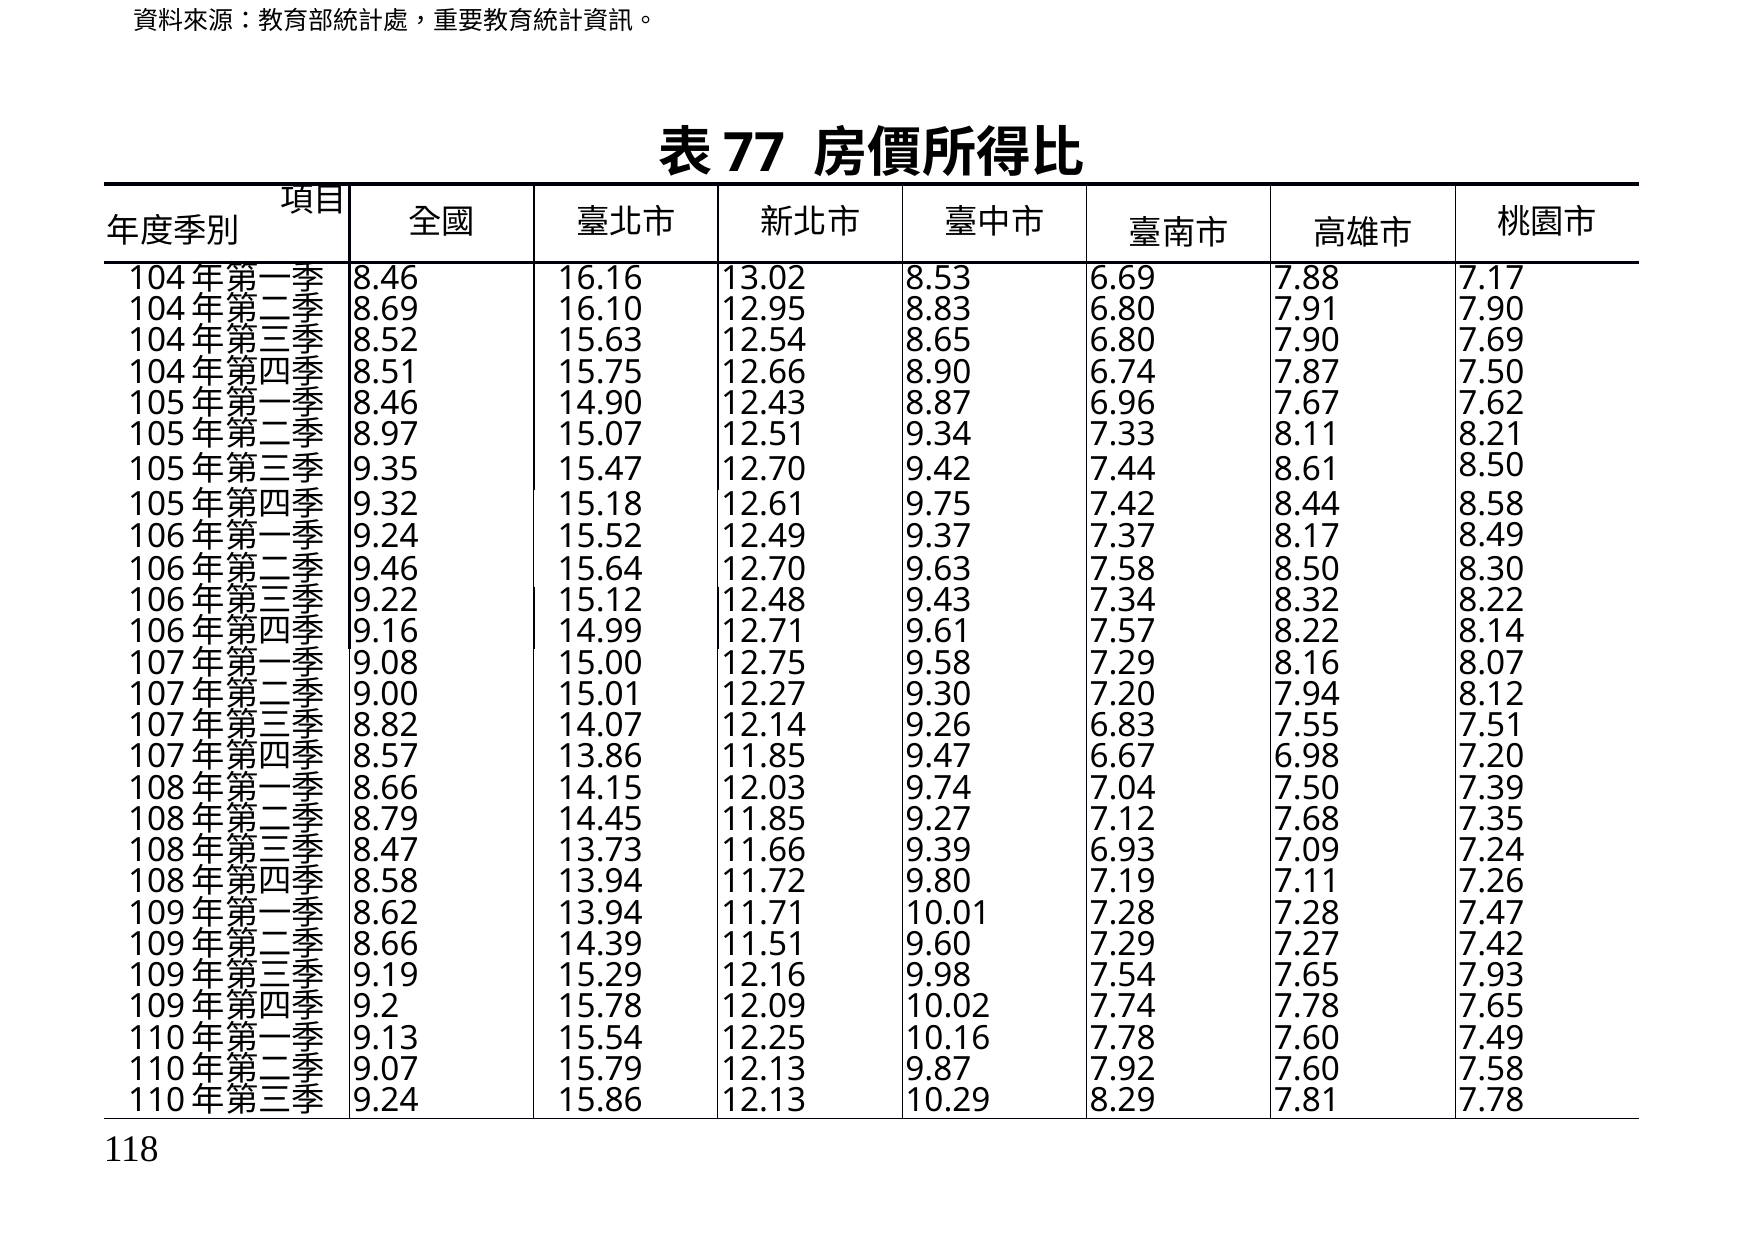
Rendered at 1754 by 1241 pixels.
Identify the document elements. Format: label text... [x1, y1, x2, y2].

table_cell 15.18 [534, 490, 717, 521]
table_cell 7.78 [1456, 1087, 1639, 1118]
table_cell 14.45 13.73 [534, 805, 717, 868]
table_cell 7.50 [1456, 358, 1639, 389]
table_cell 8.46 [351, 389, 533, 421]
table_cell 110年第三季 [104, 1087, 349, 1118]
table_cell 8.90 [903, 358, 1086, 389]
table_cell 7.58 [1456, 1055, 1639, 1087]
table_cell 106年第一季 [104, 521, 348, 555]
table_cell 12.43 [719, 389, 902, 421]
table_cell 12.25 [718, 1024, 902, 1055]
table_cell 9.43 9.61 [903, 587, 1086, 649]
table_cell 7.93 [1456, 962, 1639, 993]
table_header 桃園市 [1456, 186, 1639, 261]
table_header 全國 [351, 186, 533, 261]
table_cell 13.86 [534, 743, 717, 774]
table_cell 9.07 [350, 1055, 533, 1087]
table_cell 109年第四季 [104, 993, 349, 1024]
table_cell 8.30 [1456, 555, 1639, 587]
table_cell 9.60 [903, 930, 1086, 962]
table_cell 7.92 [1087, 1055, 1270, 1087]
table_cell 12.61 [718, 490, 902, 521]
table_cell 9.47 [903, 743, 1086, 774]
table_cell 6.74 [1087, 358, 1270, 389]
table_cell 7.87 [1271, 358, 1455, 389]
table_cell 7.39 [1456, 774, 1639, 805]
table_cell 11.85 11.66 [718, 805, 902, 868]
table_cell 10.16 [903, 1024, 1086, 1055]
table_cell 7.20 [1456, 743, 1639, 774]
table_cell 7.55 [1271, 712, 1455, 743]
table_cell 13.94 13.94 [534, 868, 717, 930]
table_cell 7.74 [1087, 993, 1270, 1024]
table_cell 9.87 [903, 1055, 1086, 1087]
table_header 高雄市 [1271, 186, 1455, 261]
table_cell 7.33 [1087, 421, 1270, 452]
table_cell 8.32 8.22 [1271, 587, 1455, 649]
table_cell 9.58 9.30 [903, 649, 1086, 712]
table_cell 15.86 [534, 1087, 717, 1118]
table_header 臺中市 [903, 186, 1086, 261]
table_cell 8.44 [1271, 490, 1455, 521]
table_cell 8.50 [1271, 555, 1455, 587]
table_cell 7.42 [1456, 930, 1639, 962]
table_header 項目 年度季別 [104, 186, 348, 261]
table_cell 9.35 [351, 452, 533, 490]
table_cell 106年第三季 106年第四季 [104, 587, 348, 649]
table_cell 7.44 [1087, 452, 1270, 490]
table_cell 7.68 7.09 [1271, 805, 1455, 868]
table_cell 12.70 [719, 452, 902, 490]
table_cell 8.50 [1456, 452, 1639, 490]
table_cell 7.65 [1271, 962, 1455, 993]
table_cell 7.34 7.57 [1087, 587, 1270, 649]
table_cell 7.62 [1456, 389, 1639, 421]
table_cell 107年第一季 107年第二季 [104, 649, 349, 712]
table_cell 12.49 [718, 521, 902, 555]
table_cell 15.78 [534, 993, 717, 1024]
table_cell 8.07 8.12 [1456, 649, 1639, 712]
table_cell 9.80 10.01 [903, 868, 1086, 930]
table_cell 8.61 [1271, 452, 1455, 490]
table_cell 8.17 [1271, 521, 1455, 555]
table_cell 14.07 [534, 712, 717, 743]
table_cell 8.82 [350, 712, 533, 743]
table_cell 7.67 [1271, 389, 1455, 421]
table_cell 9.08 9.00 [350, 649, 533, 712]
table_cell 8.87 [903, 389, 1086, 421]
table_cell 7.51 [1456, 712, 1639, 743]
table_cell 9.27 9.39 [903, 805, 1086, 868]
table_cell 15.79 [534, 1055, 717, 1087]
table_cell 9.26 [903, 712, 1086, 743]
table_cell 11.51 [718, 930, 902, 962]
table_cell 12.48 12.71 [719, 587, 902, 649]
table_cell 8.66 [350, 930, 533, 962]
table_cell 9.22 9.16 [351, 587, 533, 649]
table_cell 12.51 [719, 421, 902, 452]
table_cell 107年第四季 [104, 743, 349, 774]
table_cell 15.47 [535, 452, 717, 490]
table_cell 108年第二季 108年第三季 [104, 805, 349, 868]
table_cell 7.81 [1271, 1087, 1455, 1118]
table_cell 9.24 [351, 521, 533, 555]
table_cell 7.60 [1271, 1055, 1455, 1087]
table_cell 9.2 [350, 993, 533, 1024]
table_cell 8.79 8.47 [350, 805, 533, 868]
table_cell 7.27 [1271, 930, 1455, 962]
table_cell 13.02 12.95 12.54 [719, 264, 902, 358]
table_cell 7.17 7.90 7.69 [1456, 264, 1639, 358]
table_cell 8.97 [351, 421, 533, 452]
table_cell 6.69 6.80 6.80 [1087, 264, 1270, 358]
table_cell 7.29 [1087, 930, 1270, 962]
table_cell 8.53 8.83 8.65 [903, 264, 1086, 358]
table_cell 105年第三季 [104, 452, 348, 490]
table_cell 15.54 [534, 1024, 717, 1055]
table_cell 9.46 [351, 555, 533, 587]
table_cell 6.67 [1087, 743, 1270, 774]
table_cell 7.42 [1087, 490, 1270, 521]
table_cell 15.64 [534, 555, 717, 587]
table_cell 110年第二季 [104, 1055, 349, 1087]
table_cell 9.24 [350, 1087, 533, 1118]
table_cell 7.26 7.47 [1456, 868, 1639, 930]
table_cell 9.32 [351, 490, 533, 521]
table_cell 10.29 [903, 1087, 1086, 1118]
table_cell 104年第四季 [104, 358, 348, 389]
table_cell 12.70 [718, 555, 902, 587]
table_cell 104年第一季 104年第二季 104年第三季 [104, 264, 348, 358]
table_cell 107年第三季 [104, 712, 349, 743]
table_cell 14.39 [534, 930, 717, 962]
table_cell 8.58 8.62 [350, 868, 533, 930]
table_cell 7.88 7.91 7.90 [1271, 264, 1455, 358]
table_cell 15.52 [534, 521, 717, 555]
table_header 臺北市 [535, 186, 717, 261]
table_cell 109年第二季 [104, 930, 349, 962]
table_cell 8.22 8.14 [1456, 587, 1639, 649]
table_cell 7.12 6.93 [1087, 805, 1270, 868]
table_cell 7.11 7.28 [1271, 868, 1455, 930]
table_cell 7.37 [1087, 521, 1270, 555]
table_cell 7.29 7.20 [1087, 649, 1270, 712]
table_cell 9.13 [350, 1024, 533, 1055]
table_cell 9.34 [903, 421, 1086, 452]
table_cell 7.78 [1087, 1024, 1270, 1055]
table_cell 6.98 [1271, 743, 1455, 774]
table_cell 7.65 [1456, 993, 1639, 1024]
table_cell 7.49 [1456, 1024, 1639, 1055]
table_cell 9.98 [903, 962, 1086, 993]
table_cell 109年第三季 [104, 962, 349, 993]
table_cell 9.63 [903, 555, 1086, 587]
table_cell 7.50 [1271, 774, 1455, 805]
subtitle 表77 房價所得比 [103, 107, 1639, 182]
table_cell 106年第二季 [104, 555, 348, 587]
table_cell 9.19 [350, 962, 533, 993]
table_cell 7.54 [1087, 962, 1270, 993]
table_cell 7.60 [1271, 1024, 1455, 1055]
table_cell 7.04 [1087, 774, 1270, 805]
table_cell 12.03 [718, 774, 902, 805]
table_cell 105年第一季 [104, 389, 348, 421]
table_cell 7.78 [1271, 993, 1455, 1024]
table_cell 108年第一季 [104, 774, 349, 805]
table_cell 12.09 [718, 993, 902, 1024]
table_cell 110年第一季 [104, 1024, 349, 1055]
table_cell 14.15 [534, 774, 717, 805]
table_cell 9.74 [903, 774, 1086, 805]
table_cell 16.16 16.10 15.63 [535, 264, 717, 358]
table_cell 8.11 [1271, 421, 1455, 452]
table_cell 108年第四季 109年第一季 [104, 868, 349, 930]
table_cell 7.58 [1087, 555, 1270, 587]
table_cell 12.16 [718, 962, 902, 993]
table_cell 8.29 [1087, 1087, 1270, 1118]
table_cell 9.75 [903, 490, 1086, 521]
table_cell 15.75 [535, 358, 717, 389]
table_cell 14.90 [535, 389, 717, 421]
table_cell 12.75 12.27 [718, 649, 902, 712]
table_cell 8.51 [351, 358, 533, 389]
table_cell 8.21 [1456, 421, 1639, 452]
table_cell 15.00 15.01 [534, 649, 717, 712]
table_cell 15.07 [535, 421, 717, 452]
text 資料來源：教育部統計處，重要教育統計資訊。 [133, 1, 1554, 37]
table_cell 12.13 [718, 1087, 902, 1118]
table_cell 8.46 8.69 8.52 [351, 264, 533, 358]
table_cell 7.19 7.28 [1087, 868, 1270, 930]
table_cell 6.96 [1087, 389, 1270, 421]
table_header 新北市 [719, 186, 902, 261]
table_cell 8.49 [1456, 521, 1639, 555]
table_cell 8.58 [1456, 490, 1639, 521]
table_cell 11.85 [718, 743, 902, 774]
table_cell 11.72 11.71 [718, 868, 902, 930]
table_cell 105年第二季 [104, 421, 348, 452]
table_cell 8.57 [350, 743, 533, 774]
table_cell 12.13 [718, 1055, 902, 1087]
table_header 臺南市 [1087, 186, 1270, 261]
table_cell 8.16 7.94 [1271, 649, 1455, 712]
table_cell 6.83 [1087, 712, 1270, 743]
table_cell 7.35 7.24 [1456, 805, 1639, 868]
table_cell 8.66 [350, 774, 533, 805]
table_cell 12.66 [719, 358, 902, 389]
table_cell 15.29 [534, 962, 717, 993]
table_cell 105年第四季 [104, 490, 348, 521]
table_cell 12.14 [718, 712, 902, 743]
table_cell 15.12 14.99 [535, 587, 717, 649]
table_cell 9.42 [903, 452, 1086, 490]
table_cell 9.37 [903, 521, 1086, 555]
table_cell 10.02 [903, 993, 1086, 1024]
